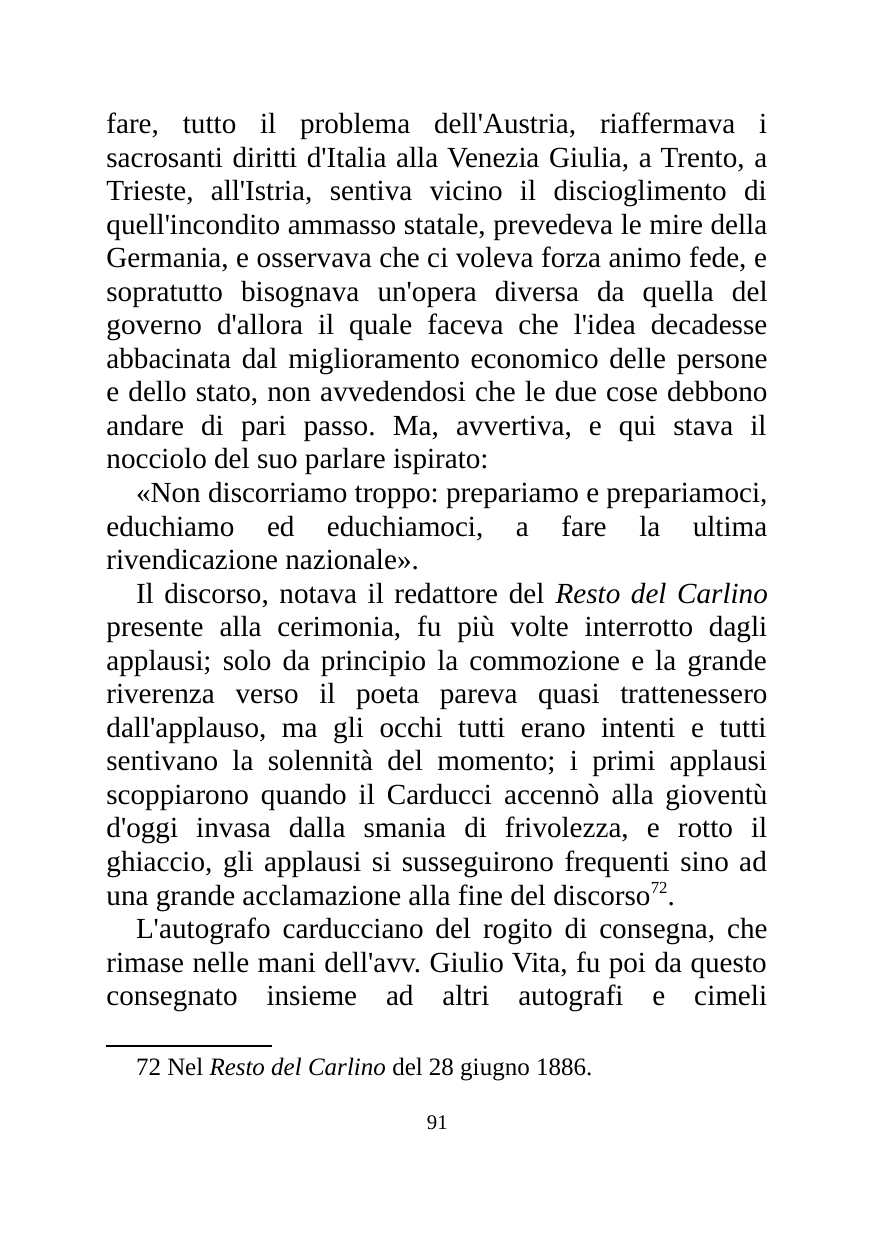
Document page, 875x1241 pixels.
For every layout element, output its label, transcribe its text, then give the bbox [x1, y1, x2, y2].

text «Non discorriamo troppo: prepariamo e prepariamoci, educhiamo ed educhiamoci, a fare la ultima rivendicazione nazionale». [106, 475, 768, 576]
text Il discorso, notava il redattore del Resto del Carlino presente alla cerimonia, fu più volte interrotto dagli applausi; solo da principio la commozione e la grande riverenza verso il poeta pareva quasi trattenessero dall'applauso, ma gli occhi tutti erano intenti e tutti sentivano la solennità del momento; i primi applausi scoppiarono quando il Carducci accennò alla gioventù d'oggi invasa dalla smania di frivolezza, e rotto il ghiaccio, gli applausi si susseguirono frequenti sino ad una grande acclamazione alla fine del discorso. [106, 576, 768, 911]
text Nel Resto del Carlino del 28 giugno 1886. [106, 1052, 768, 1080]
text fare, tutto il problema dell'Austria, riaffermava i sacrosanti diritti d'Italia alla Venezia Giulia, a Trento, a Trieste, all'Istria, sentiva vicino il discioglimento di quell'incondito ammasso statale, prevedeva le mire della Germania, e osservava che ci voleva forza animo fede, e sopratutto bisognava un'opera diversa da quella del governo d'allora il quale faceva che l'idea decadesse abbacinata dal miglioramento economico delle persone e dello stato, non avvedendosi che le due cose debbono andare di pari passo. Ma, avvertiva, e qui stava il nocciolo del suo parlare ispirato: [106, 106, 768, 475]
text L'autografo carducciano del rogito di consegna, che rimase nelle mani dell'avv. Giulio Vita, fu poi da questo consegnato insieme ad altri autografi e cimeli [106, 911, 768, 1012]
